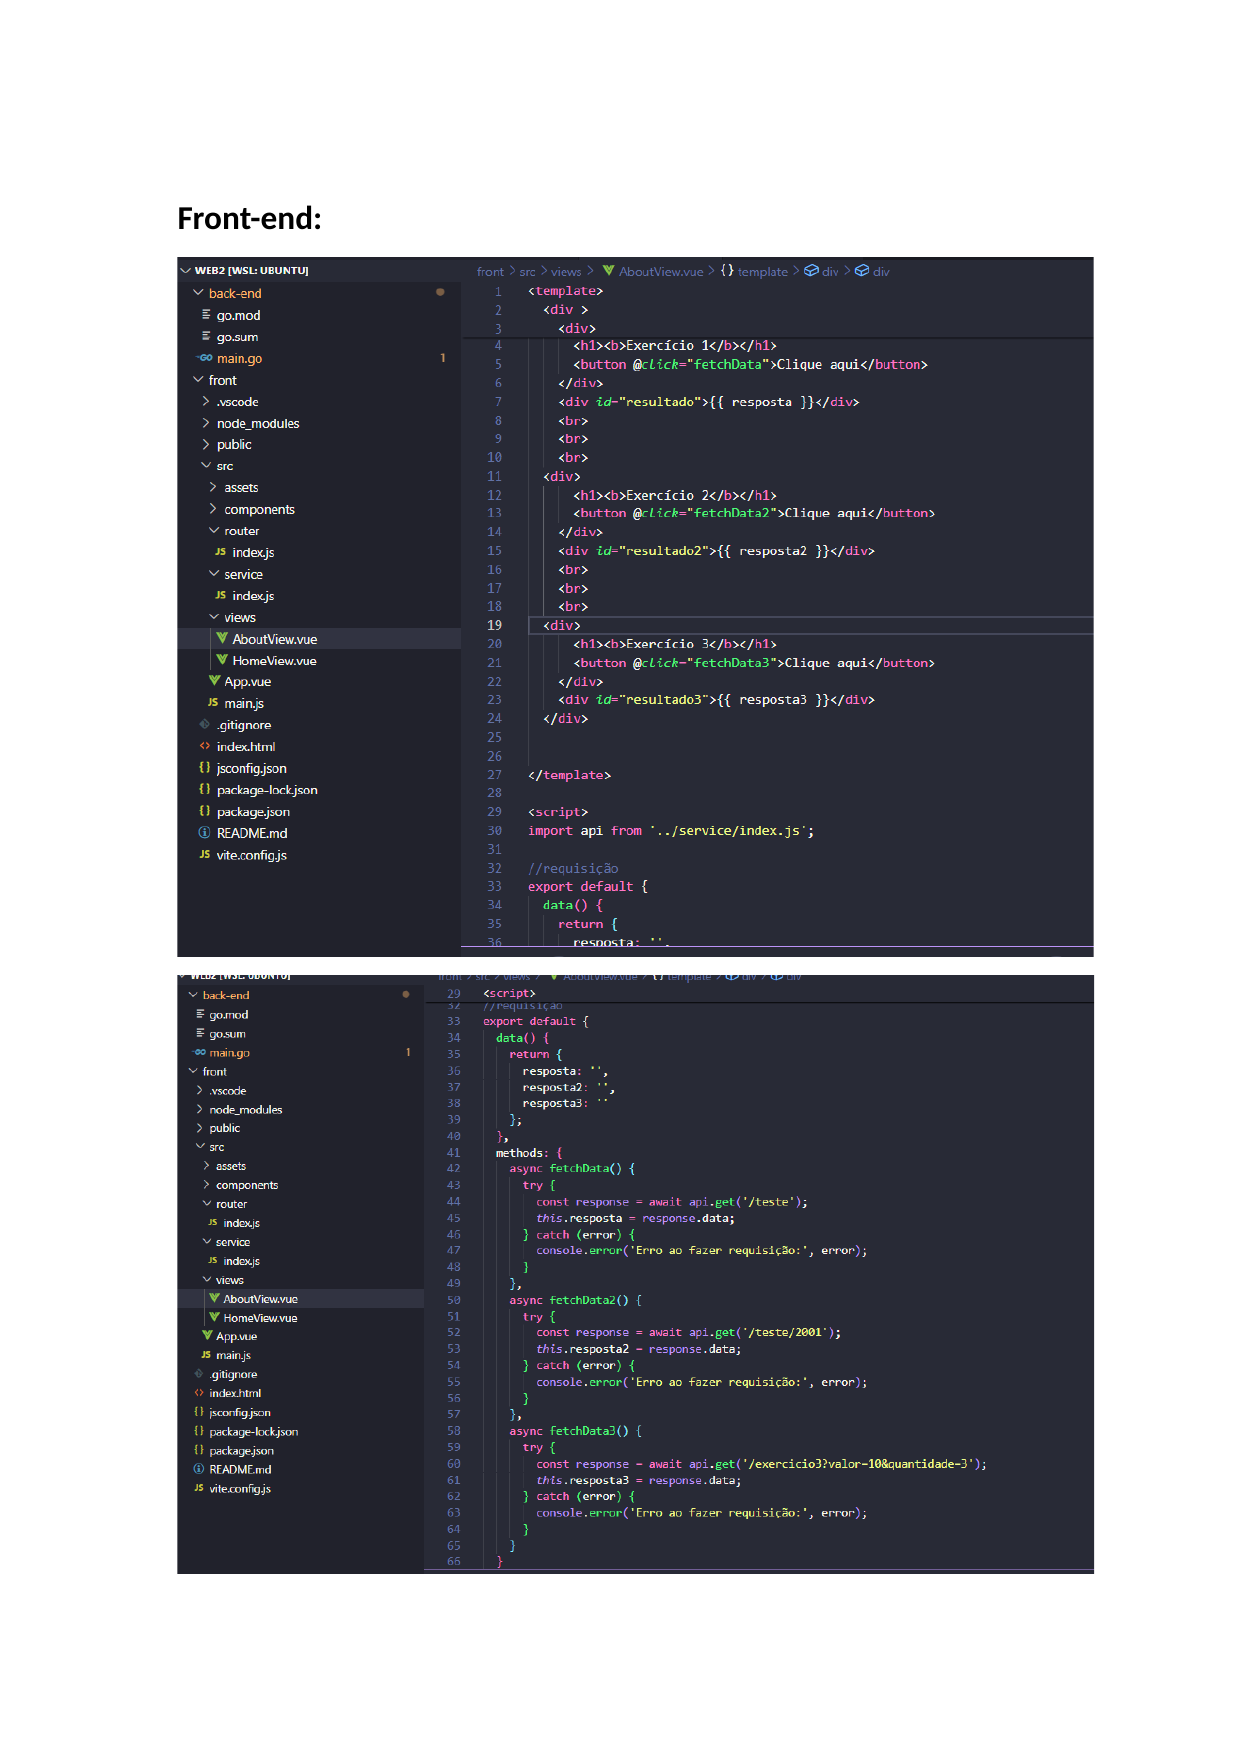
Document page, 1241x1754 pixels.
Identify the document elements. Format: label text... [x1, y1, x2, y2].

text Front-end: [177, 197, 1063, 238]
